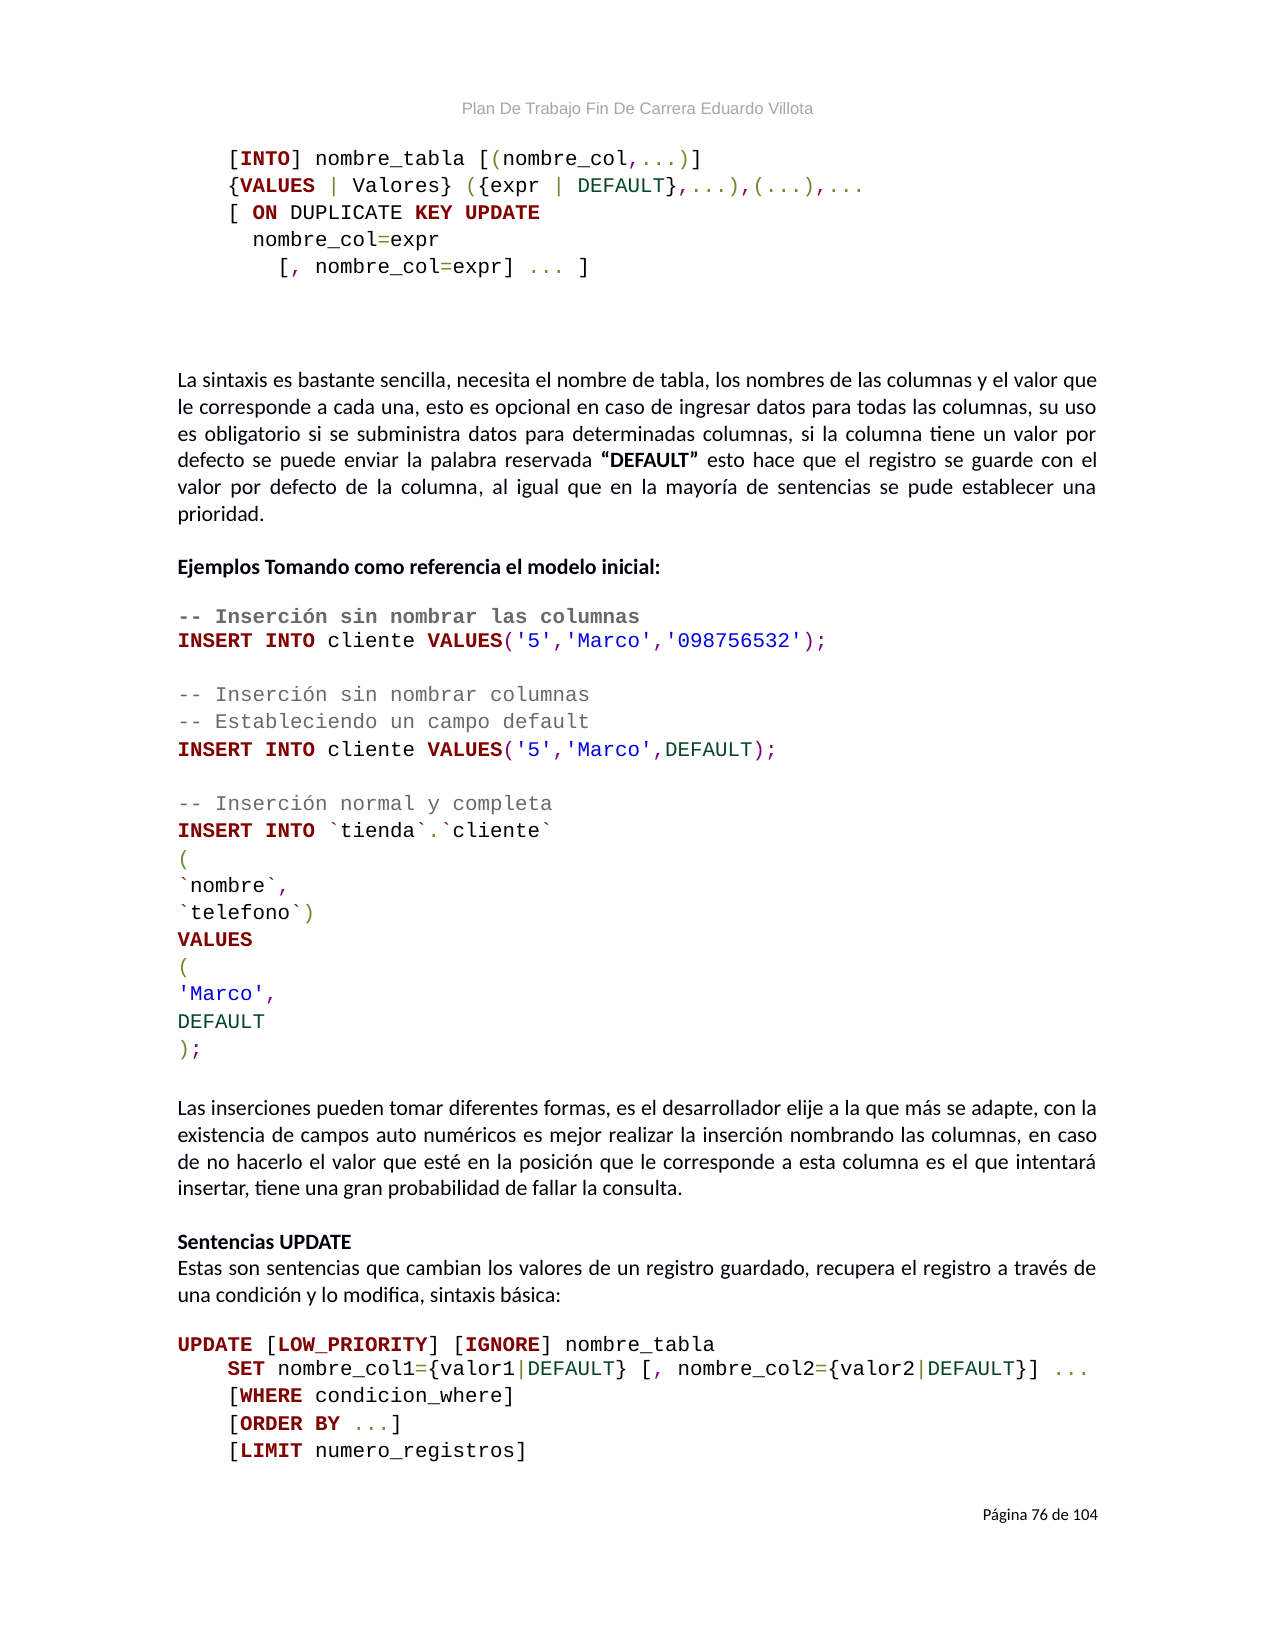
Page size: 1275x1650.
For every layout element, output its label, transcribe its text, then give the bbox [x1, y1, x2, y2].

text Ejemplos Tomando como referencia el modelo inicial: [177, 553, 1098, 580]
text DEFAULT [177, 1011, 1098, 1034]
text VALUES [177, 929, 1098, 953]
text {VALUES | Valores} ({expr | DEFAULT},...),(...),... [177, 175, 1098, 198]
text INSERT INTO cliente VALUES('5','Marco','098756532'); [177, 630, 1098, 654]
text ( [177, 847, 1098, 871]
text [INTO] nombre_tabla [(nombre_col,...)] [177, 148, 1098, 171]
text La sintaxis es bastante sencilla, necesita el nombre de tabla, los nombres de las columnas y el valor que le corresponde a cada una, esto es opcional en caso de ingresar datos para todas las columnas, su uso es obligatorio si se subministra datos para determinadas columnas, si la columna tiene un valor por defecto se puede enviar la palabra reservada “DEFAULT” esto hace que el registro se guarde con el valor por defecto de la columna, al igual que en la mayoría de sentencias se pude establecer una prioridad. [177, 366, 1098, 526]
text Estas son sentencias que cambian los valores de un registro guardado, recupera el registro a través de una condición y lo modifica, sintaxis básica: [177, 1254, 1098, 1308]
text [LIMIT numero_registros] [177, 1440, 1098, 1463]
text [ORDER BY ...] [177, 1412, 1098, 1436]
text -- Inserción normal y completa [177, 793, 1098, 817]
text [WHERE condicion_where] [177, 1385, 1098, 1409]
text Sentencias UPDATE [177, 1228, 1098, 1254]
text Las inserciones pueden tomar diferentes formas, es el desarrollador elije a la que más se adapte, con la existencia de campos auto numéricos es mejor realizar la inserción nombrando las columnas, en caso de no hacerlo el valor que esté en la posición que le corresponde a esta columna es el que intentará insertar, tiene una gran probabilidad de fallar la consulta. [177, 1094, 1098, 1201]
text nombre_col=expr [177, 229, 1098, 253]
text ( [177, 956, 1098, 980]
text -- Estableciendo un campo default [177, 712, 1098, 735]
text 'Marco', [177, 983, 1098, 1007]
text ); [177, 1038, 1098, 1061]
text UPDATE [LOW_PRIORITY] [IGNORE] nombre_tabla [177, 1334, 1098, 1358]
text -- Inserción sin nombrar columnas [177, 684, 1098, 708]
text `nombre`, [177, 875, 1098, 898]
text [, nombre_col=expr] ... ] [177, 256, 1098, 280]
text INSERT INTO cliente VALUES('5','Marco',DEFAULT); [177, 739, 1098, 762]
text INSERT INTO `tienda`.`cliente` [177, 820, 1098, 844]
text `telefono`) [177, 902, 1098, 926]
text [ ON DUPLICATE KEY UPDATE [177, 202, 1098, 226]
text -- Inserción sin nombrar las columnas [177, 606, 1098, 630]
text SET nombre_col1={valor1|DEFAULT} [, nombre_col2={valor2|DEFAULT}] ... [177, 1358, 1098, 1382]
